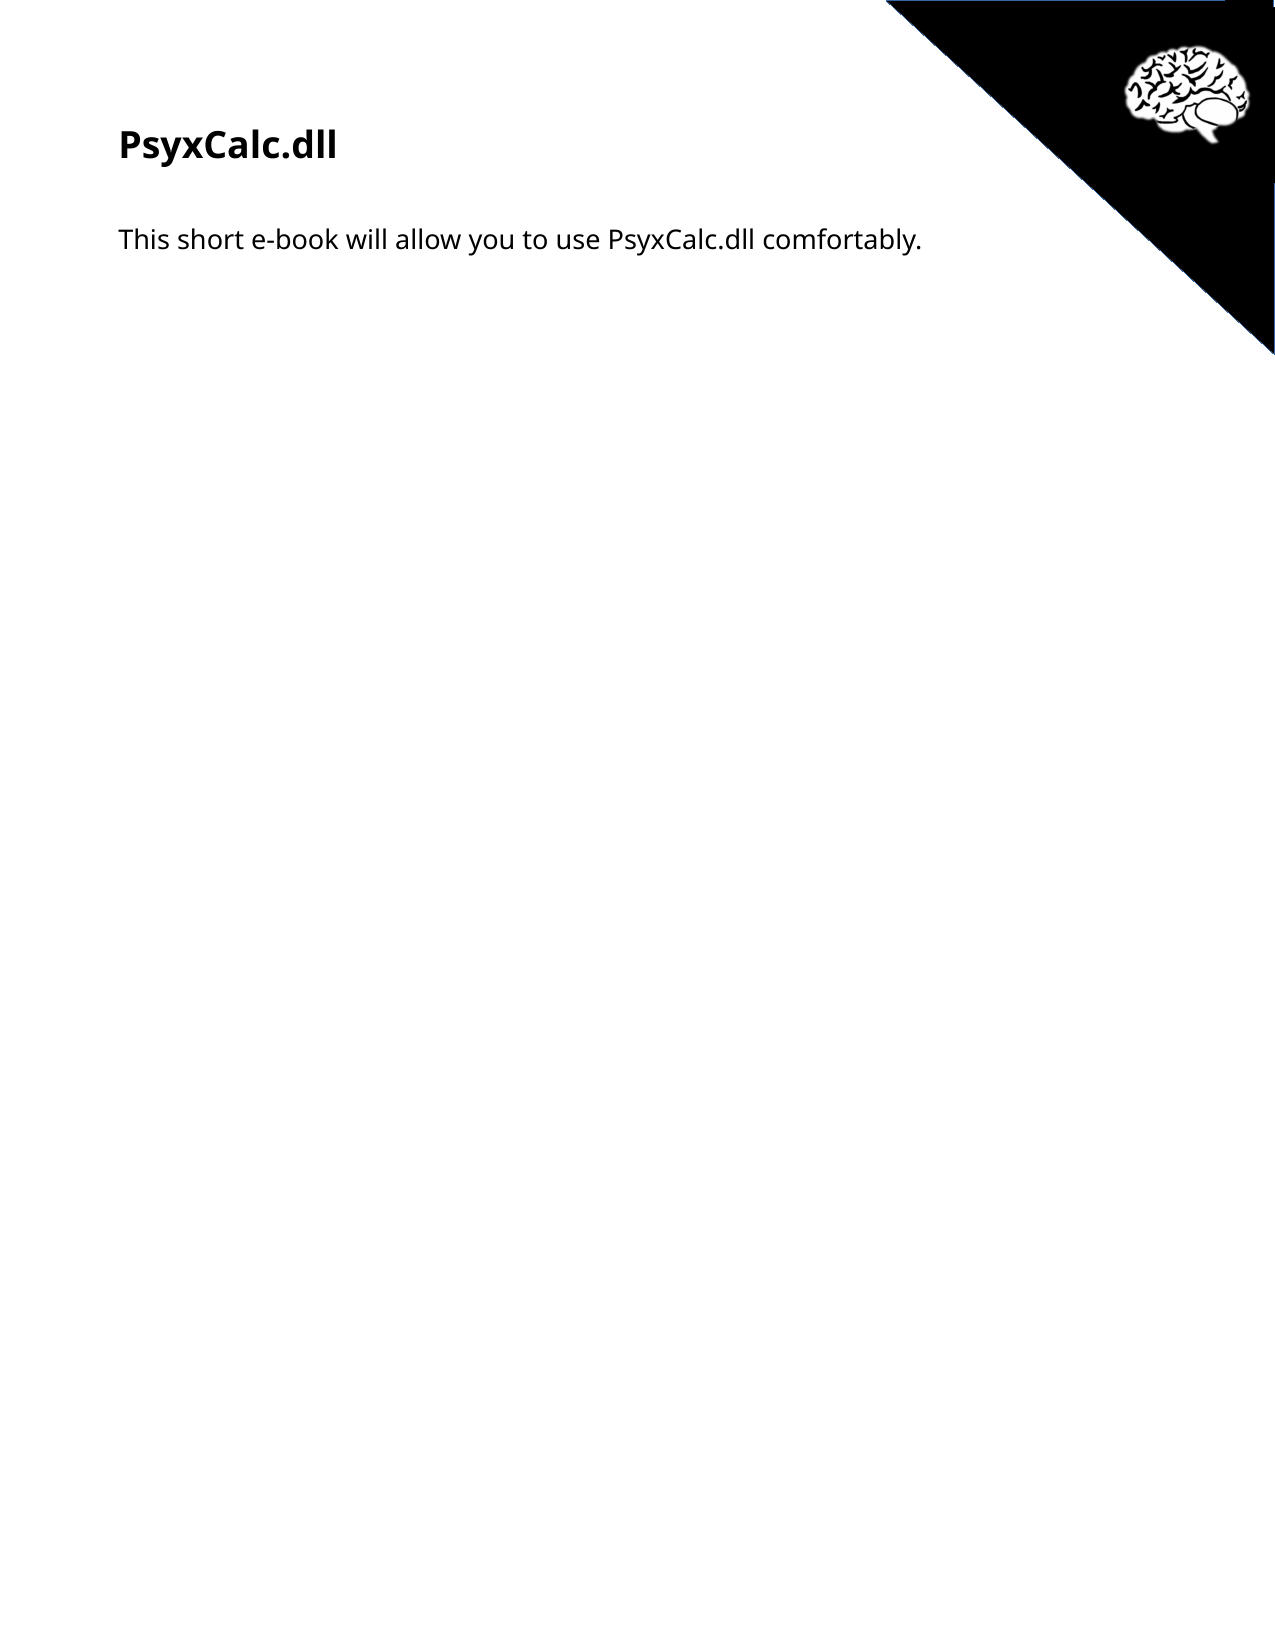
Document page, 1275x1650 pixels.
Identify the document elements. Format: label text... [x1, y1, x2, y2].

picture [1099, 7, 1275, 183]
text This short e-book will allow you to use PsyxCalc.dll comfortably. [118, 220, 1157, 257]
text PsyxCalc.dll [118, 118, 1069, 169]
